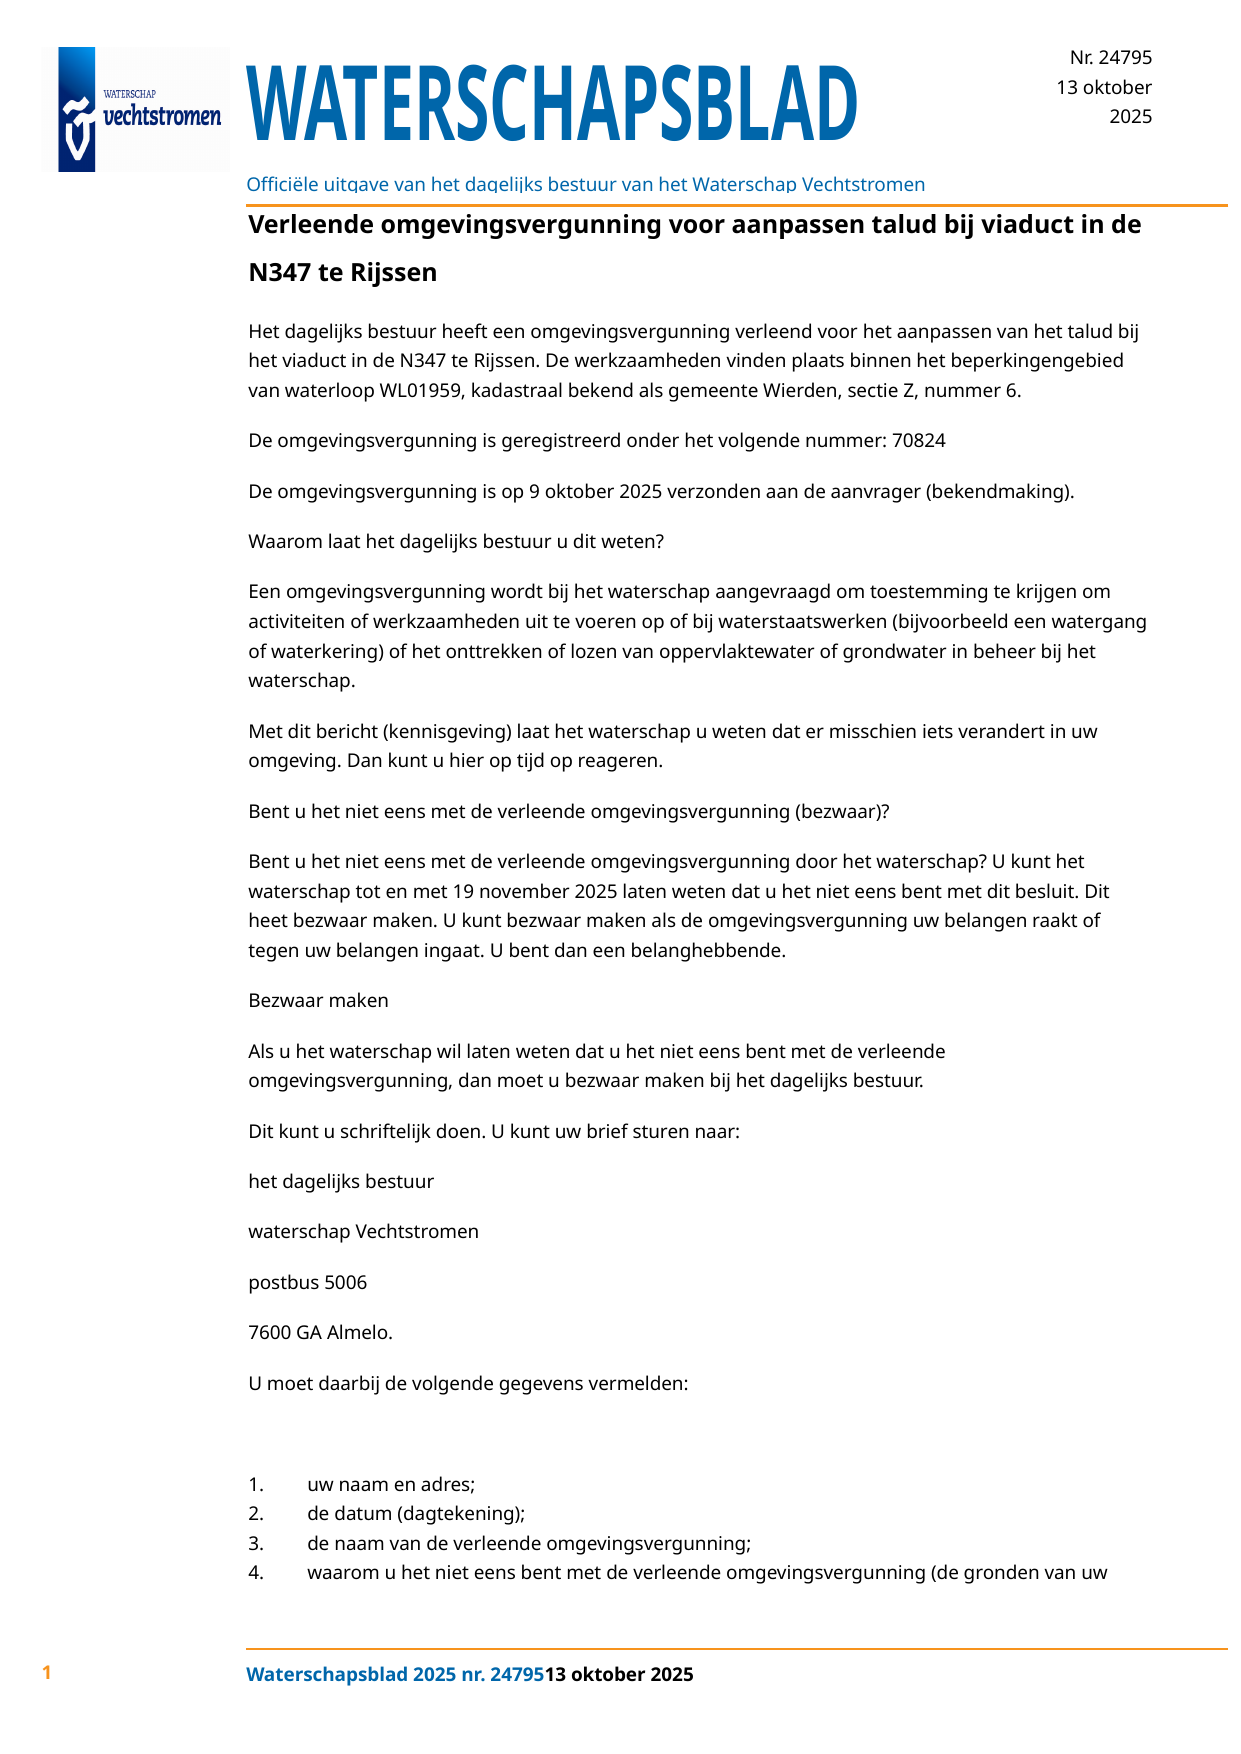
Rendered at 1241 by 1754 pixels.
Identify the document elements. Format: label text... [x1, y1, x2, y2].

text 7600 GA Almelo. [248, 1319, 1152, 1345]
text waterschap Vechtstromen [248, 1219, 1152, 1244]
text Bezwaar maken [248, 987, 1152, 1013]
text De omgevingsvergunning is op 9 oktober 2025 verzonden aan de aanvrager (bekendmaking). [248, 478, 1152, 504]
picture [41, 47, 231, 172]
list uw naam en adres; [248, 1471, 1152, 1497]
text Waarom laat het dagelijks bestuur u dit weten? [248, 528, 1152, 554]
text Bent u het niet eens met de verleende omgevingsvergunning (bezwaar)? [248, 798, 1152, 824]
text Bent u het niet eens met de verleende omgevingsvergunning door het waterschap? U kunt het waterschap tot en met 19 november 2025 laten weten dat u het niet eens bent met dit besluit. Dit heet bezwaar maken. U kunt bezwaar maken als de omgevingsvergunning uw belangen raakt of tegen uw belangen ingaat. U bent dan een belanghebbende. [248, 848, 1152, 963]
text U moet daarbij de volgende gegevens vermelden: [248, 1370, 1152, 1396]
text Als u het waterschap wil laten weten dat u het niet eens bent met de verleende omgevingsvergunning, dan moet u bezwaar maken bij het dagelijks bestuur. [248, 1038, 1152, 1093]
text Dit kunt u schriftelijk doen. U kunt uw brief sturen naar: [248, 1118, 1152, 1144]
text Met dit bericht (kennisgeving) laat het waterschap u weten dat er misschien iets verandert in uw omgeving. Dan kunt u hier op tijd op reageren. [248, 718, 1152, 773]
text Een omgevingsvergunning wordt bij het waterschap aangevraagd om toestemming te krijgen om activiteiten of werkzaamheden uit te voeren op of bij waterstaatswerken (bijvoorbeeld een watergang of waterkering) of het onttrekken of lozen van oppervlaktewater of grondwater in beheer bij het waterschap. [248, 579, 1152, 693]
text het dagelijks bestuur [248, 1168, 1152, 1194]
text De omgevingsvergunning is geregistreerd onder het volgende nummer: 70824 [248, 427, 1152, 453]
text Verleende omgevingsvergunning voor aanpassen talud bij viaduct in de N347 te Rijssen [248, 207, 1152, 288]
text Het dagelijks bestuur heeft een omgevingsvergunning verleend voor het aanpassen van het talud bij het viaduct in de N347 te Rijssen. De werkzaamheden vinden plaats binnen het beperkingengebied van waterloop WL01959, kadastraal bekend als gemeente Wierden, sectie Z, nummer 6. [248, 318, 1152, 403]
list de naam van de verleende omgevingsvergunning; [248, 1530, 1152, 1556]
list de datum (dagtekening); [248, 1500, 1152, 1526]
list waarom u het niet eens bent met de verleende omgevingsvergunning (de gronden van uw [248, 1559, 1152, 1585]
text postbus 5006 [248, 1269, 1152, 1295]
